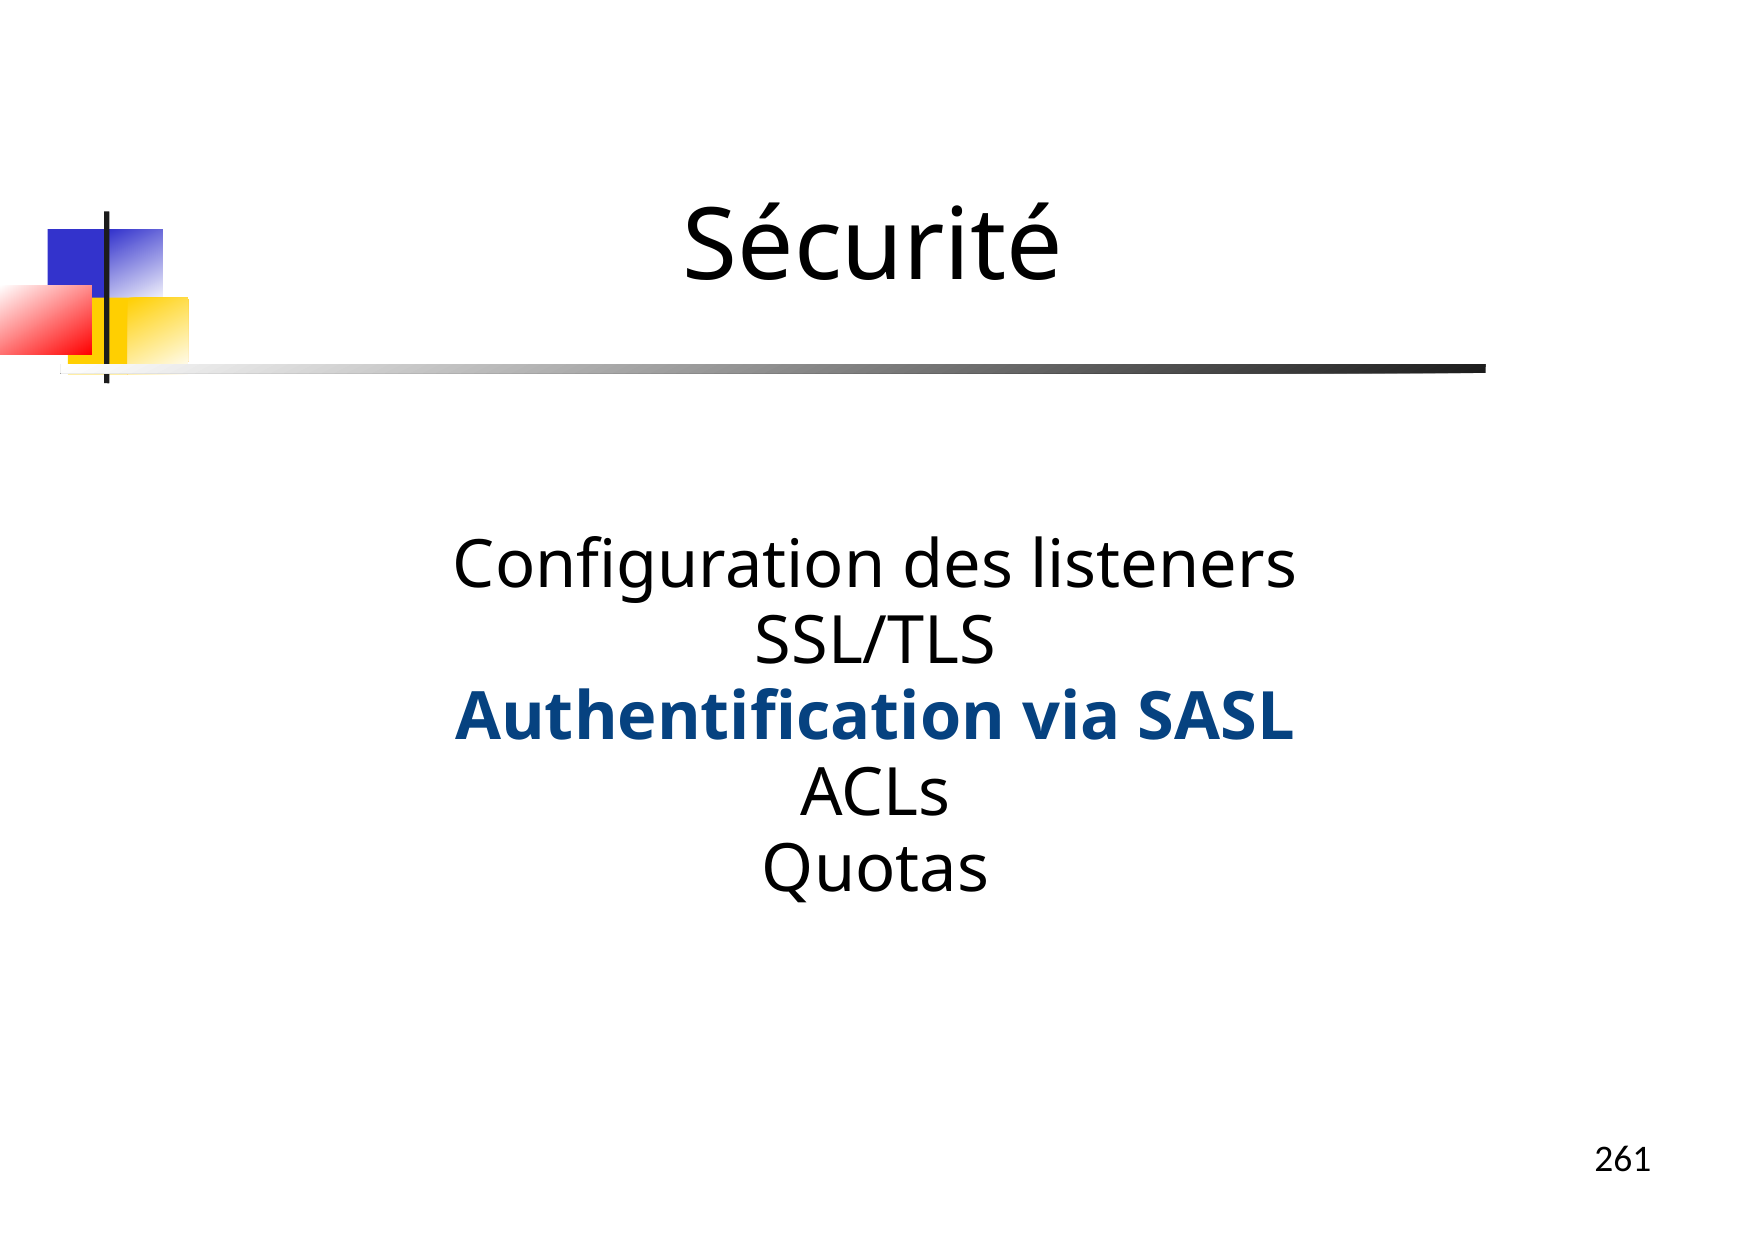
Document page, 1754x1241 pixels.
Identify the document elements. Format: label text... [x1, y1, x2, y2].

title Sécurité [179, 141, 1567, 349]
subtitle Configuration des listeners SSL/TLS Authentification via SASL ACLs Quotas [179, 371, 1567, 1091]
